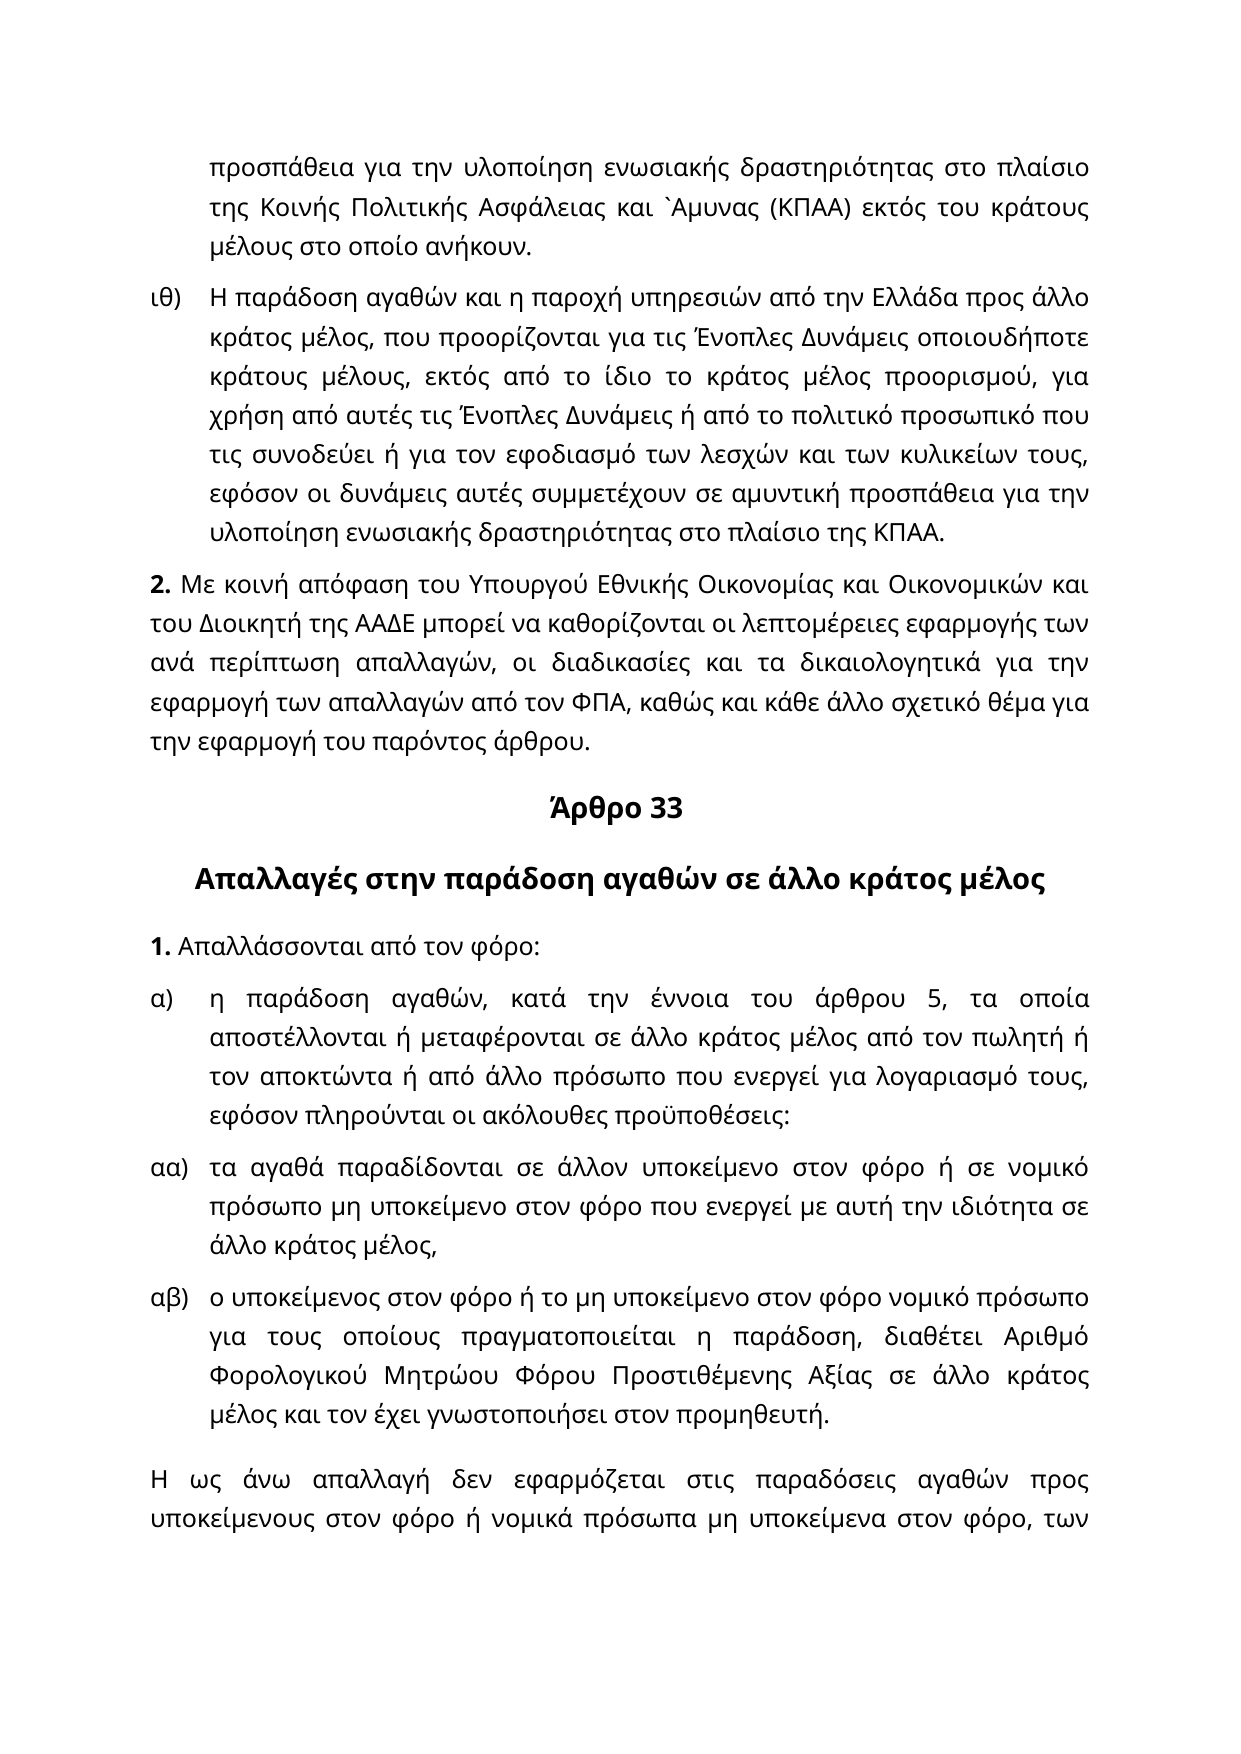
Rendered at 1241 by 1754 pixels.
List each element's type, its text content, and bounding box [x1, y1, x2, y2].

text 2. Με κοινή απόφαση του Υπουργού Εθνικής Οικονομίας και Οικονομικών και του Διοικητή της ΑΑΔΕ μπορεί να καθορίζονται οι λεπτομέρειες εφαρμογής των ανά περίπτωση απαλλαγών, οι διαδικασίες και τα δικαιολογητικά για την εφαρμογή των απαλλαγών από τον ΦΠΑ, καθώς και κάθε άλλο σχετικό θέμα για την εφαρμογή του παρόντος άρθρου. [150, 567, 1090, 757]
text 1. Απαλλάσσονται από τον φόρο: [150, 929, 1090, 963]
list α) η παράδοση αγαθών, κατά την έννοια του άρθρου 5, τα οποία αποστέλλονται ή μεταφέρονται σε άλλο κράτος μέλος από τον πωλητή ή τον αποκτώντα ή από άλλο πρόσωπο που ενεργεί για λογαριασμό τους, εφόσον πληρούνται οι ακόλουθες προϋποθέσεις: [150, 980, 1090, 1132]
list αα) τα αγαθά παραδίδονται σε άλλον υποκείμενο στον φόρο ή σε νομικό πρόσωπο μη υποκείμενο στον φόρο που ενεργεί με αυτή την ιδιότητα σε άλλο κράτος μέλος, [150, 1149, 1090, 1262]
list αβ) ο υποκείμενος στον φόρο ή το μη υποκείμενο στον φόρο νομικό πρόσωπο για τους οποίους πραγματοποιείται η παράδοση, διαθέτει Αριθμό Φορολογικού Μητρώου Φόρου Προστιθέμενης Αξίας σε άλλο κράτος μέλος και τον έχει γνωστοποιήσει στον προμηθευτή. [150, 1279, 1090, 1431]
list ιθ) Η παράδοση αγαθών και η παροχή υπηρεσιών από την Ελλάδα προς άλλο κράτος μέλος, που προορίζονται για τις Ένοπλες Δυνάμεις οποιουδήποτε κράτους μέλους, εκτός από το ίδιο το κράτος μέλος προορισμού, για χρήση από αυτές τις Ένοπλες Δυνάμεις ή από το πολιτικό προσωπικό που τις συνοδεύει ή για τον εφοδιασμό των λεσχών και των κυλικείων τους, εφόσον οι δυνάμεις αυτές συμμετέχουν σε αμυντική προσπάθεια για την υλοποίηση ενωσιακής δραστηριότητας στο πλαίσιο της ΚΠΑΑ. [150, 280, 1090, 549]
subtitle Απαλλαγές στην παράδοση αγαθών σε άλλο κράτος μέλος [150, 858, 1090, 898]
text Η ως άνω απαλλαγή δεν εφαρμόζεται στις παραδόσεις αγαθών προς υποκείμενους στον φόρο ή νομικά πρόσωπα μη υποκείμενα στον φόρο, των [150, 1461, 1090, 1534]
list προσπάθεια για την υλοποίηση ενωσιακής δραστηριότητας στο πλαίσιο της Κοινής Πολιτικής Ασφάλειας και `Αμυνας (ΚΠΑΑ) εκτός του κράτους μέλους στο οποίο ανήκουν. [150, 150, 1090, 262]
subtitle Άρθρο 33 [150, 787, 1090, 827]
